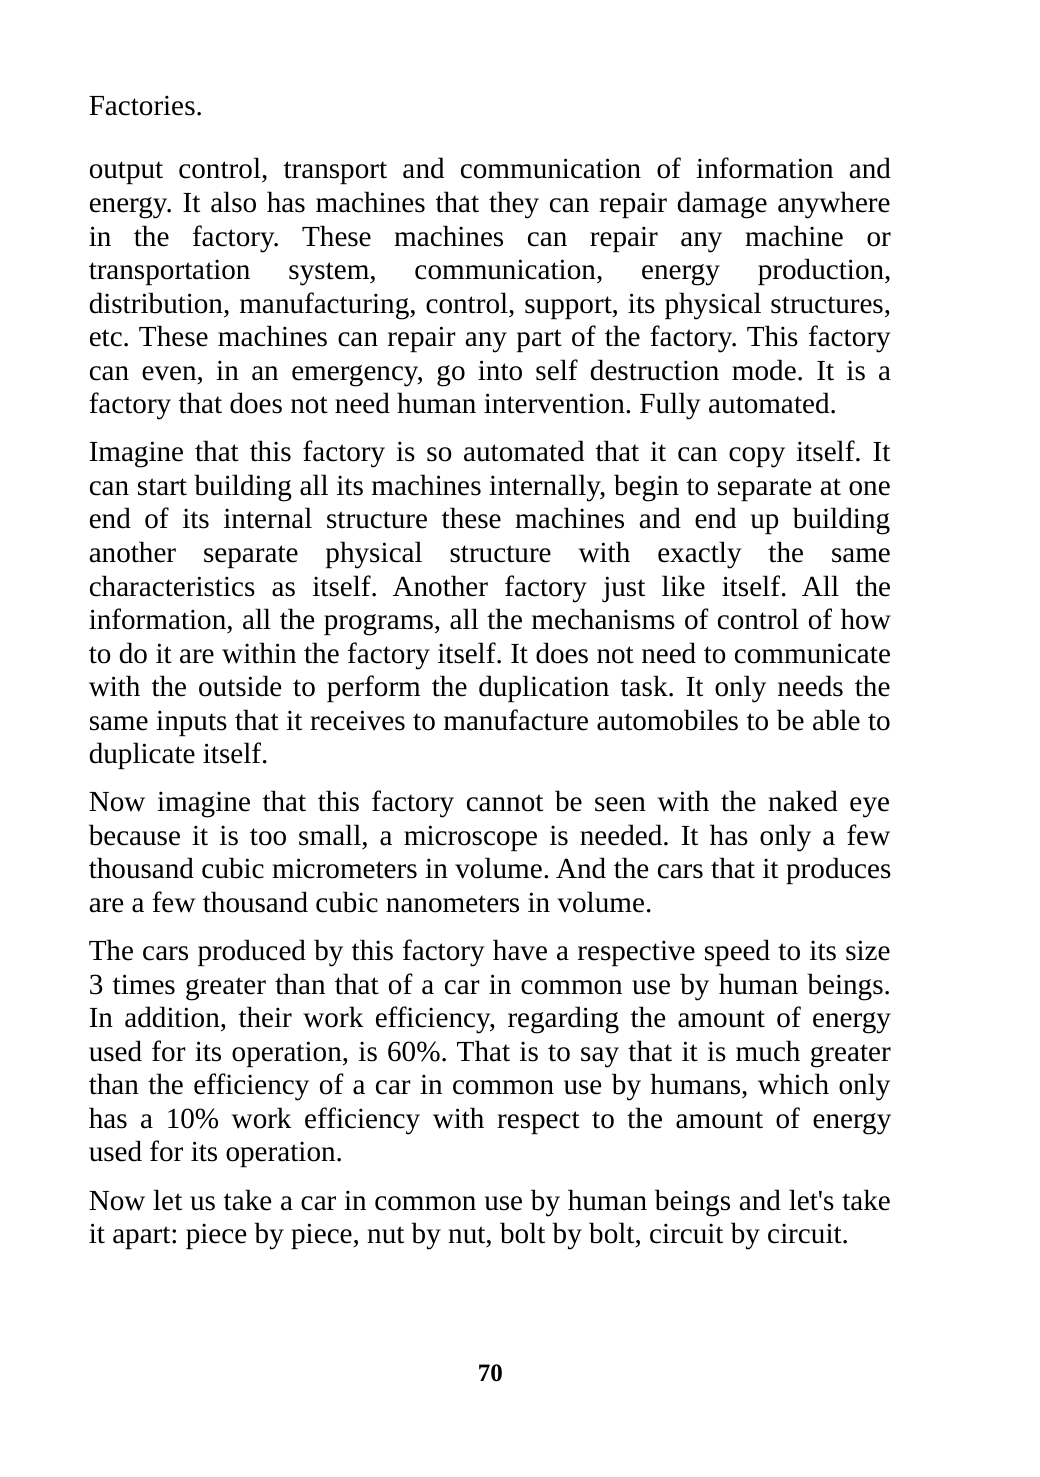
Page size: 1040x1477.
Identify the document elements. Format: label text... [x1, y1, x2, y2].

text The cars produced by this factory have a respective speed to its size 3 times greater than that of a car in common use by human beings. In addition, their work efficiency, regarding the amount of energy used for its operation, is 60%. That is to say that it is much greater than the efficiency of a car in common use by humans, which only has a 10% work efficiency with respect to the amount of energy used for its operation. [88, 933, 892, 1168]
text Imagine that this factory is so automated that it can copy itself. It can start building all its machines internally, begin to separate at one end of its internal structure these machines and end up building another separate physical structure with exactly the same characteristics as itself. Another factory just like itself. All the information, all the programs, all the mechanisms of control of how to do it are within the factory itself. It does not need to communicate with the outside to perform the duplication task. It only needs the same inputs that it receives to manufacture automobiles to be able to duplicate itself. [88, 434, 892, 770]
text output control, transport and communication of information and energy. It also has machines that they can repair damage anywhere in the factory. These machines can repair any machine or transportation system, communication, energy production, distribution, manufacturing, control, support, its physical structures, etc. These machines can repair any part of the factory. This factory can even, in an emergency, go into self destruction mode. It is a factory that does not need human intervention. Fully automated. [88, 152, 892, 420]
text Now imagine that this factory cannot be seen with the naked eye because it is too small, a microscope is needed. It has only a few thousand cubic micrometers in volume. And the cars that it produces are a few thousand cubic nanometers in volume. [88, 784, 892, 919]
text Now let us take a car in common use by human beings and let's take it apart: piece by piece, nut by nut, bolt by bolt, circuit by circuit. [88, 1183, 892, 1250]
